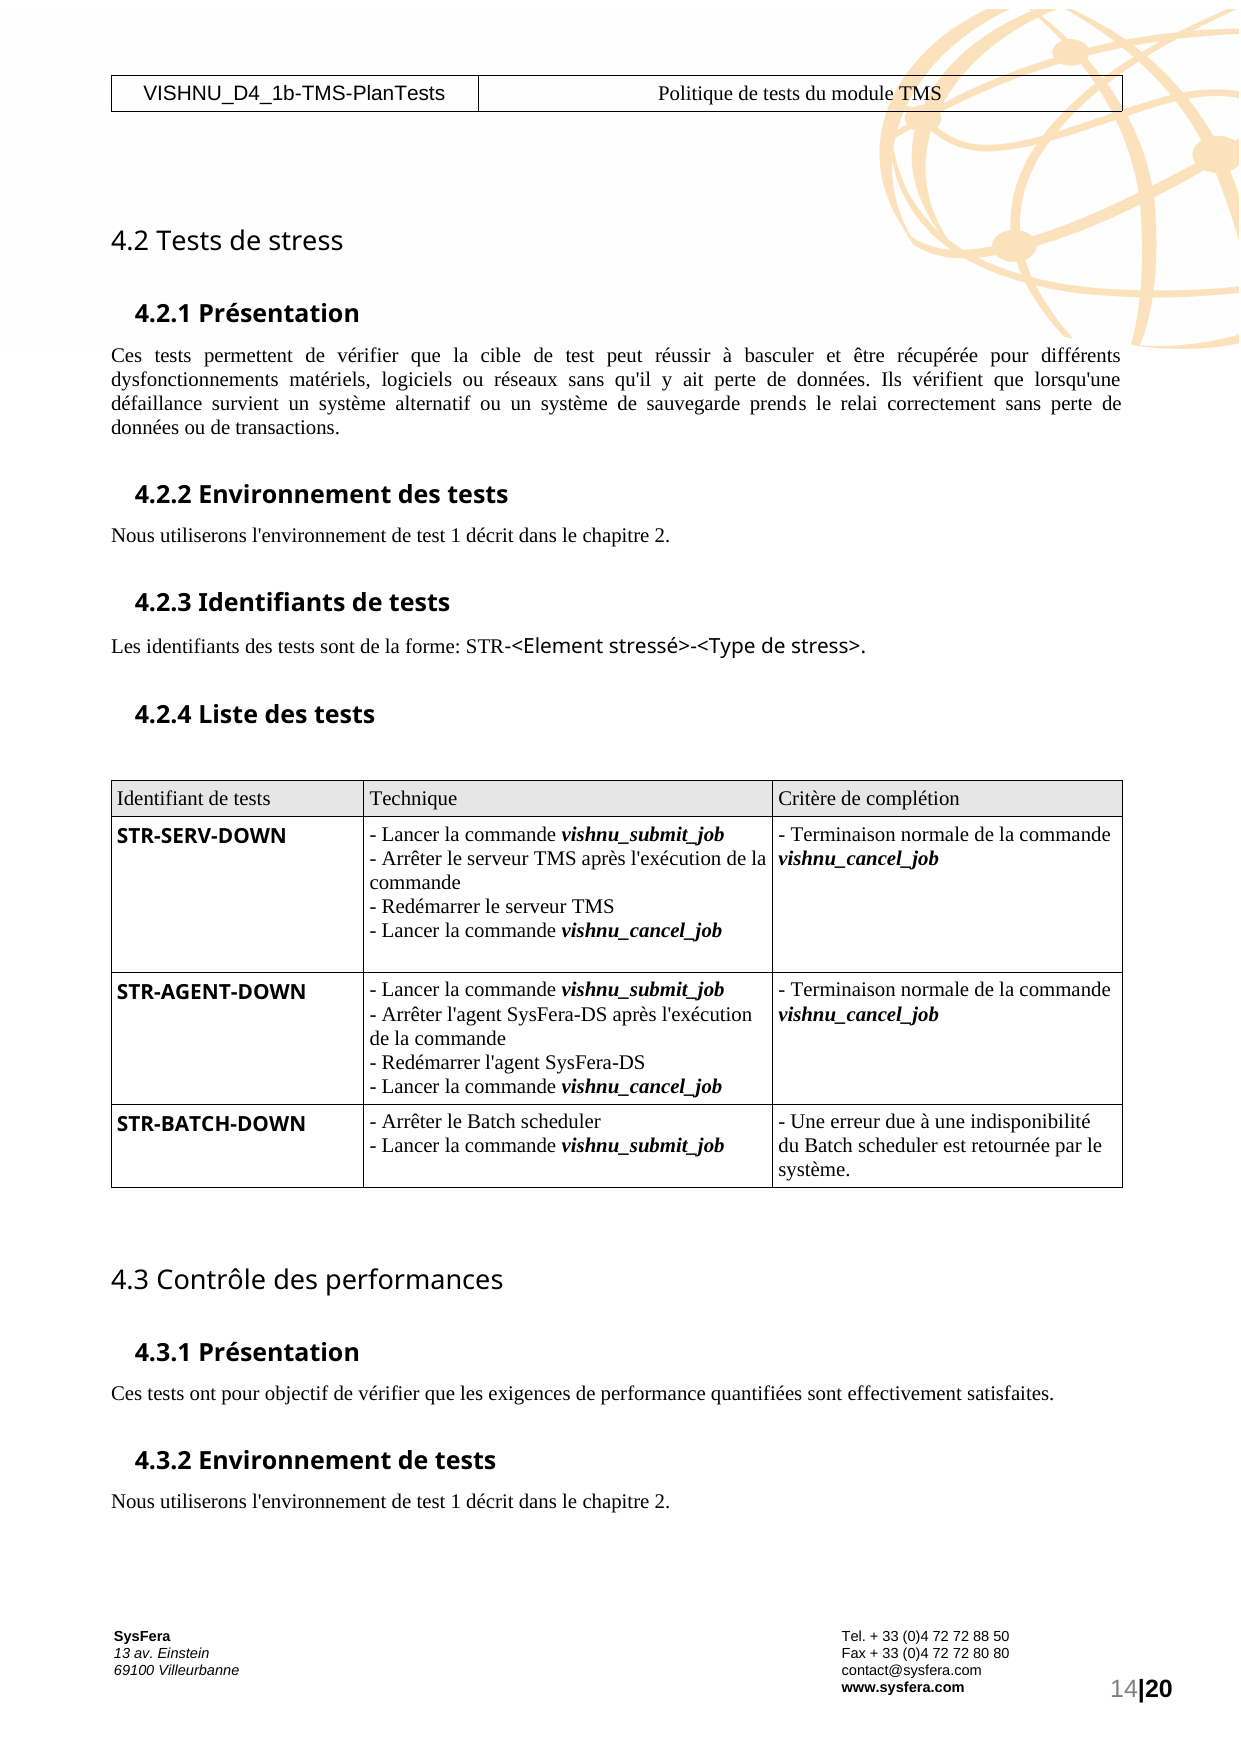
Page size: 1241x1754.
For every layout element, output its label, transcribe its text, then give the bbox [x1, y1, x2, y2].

table_header Technique [364, 781, 772, 816]
table_cell STR-SERV-DOWN [112, 817, 363, 972]
subtitle Identifiants de tests [134, 584, 1122, 618]
text Nous utiliserons l'environnement de test 1 décrit dans le chapitre 2. [111, 523, 1122, 547]
table_cell - Une erreur due à une indisponibilité du Batch scheduler est retournée par le système. [773, 1105, 1122, 1187]
picture [1, 9, 1239, 349]
text Nous utiliserons l'environnement de test 1 décrit dans le chapitre 2. [111, 1489, 1122, 1513]
text Ces tests permettent de vérifier que la cible de test peut réussir à basculer et être récupérée pour différents dysfonctionnements matériels, logiciels ou réseaux sans qu'il y ait perte de données. Ils vérifient que lorsqu'une défaillance survient un système alternatif ou un système de sauvegarde prends le relai correctement sans perte de données ou de transactions. [111, 351, 1122, 439]
subtitle Contrôle des performances [111, 1260, 1122, 1297]
table_cell - Terminaison normale de la commande vishnu_cancel_job [773, 817, 1122, 972]
text Ces tests ont pour objectif de vérifier que les exigences de performance quantifiées sont effectivement satisfaites. [111, 1381, 1122, 1405]
table_header Critère de complétion [773, 781, 1122, 816]
table_cell - Lancer la commande vishnu_submit_job - Arrêter le serveur TMS après l'exécution de la commande - Redémarrer le serveur TMS - Lancer la commande vishnu_cancel_job [364, 817, 772, 972]
table_header Identifiant de tests [112, 781, 363, 816]
text Les identifiants des tests sont de la forme: STR-<Element stressé>-<Type de stress>. [111, 631, 1122, 659]
subtitle Environnement de tests [134, 1443, 1122, 1477]
table_cell - Lancer la commande vishnu_submit_job - Arrêter l'agent SysFera-DS après l'exécution de la commande - Redémarrer l'agent SysFera-DS - Lancer la commande vishnu_cancel_job [364, 973, 772, 1103]
table_cell - Arrêter le Batch scheduler - Lancer la commande vishnu_submit_job [364, 1105, 772, 1187]
subtitle Environnement des tests [134, 476, 1122, 510]
table_cell STR-BATCH-DOWN [112, 1105, 363, 1187]
subtitle Liste des tests [134, 697, 1122, 731]
table_cell - Terminaison normale de la commande vishnu_cancel_job [773, 973, 1122, 1103]
subtitle Présentation [134, 1335, 1122, 1369]
table_cell STR-AGENT-DOWN [112, 973, 363, 1103]
